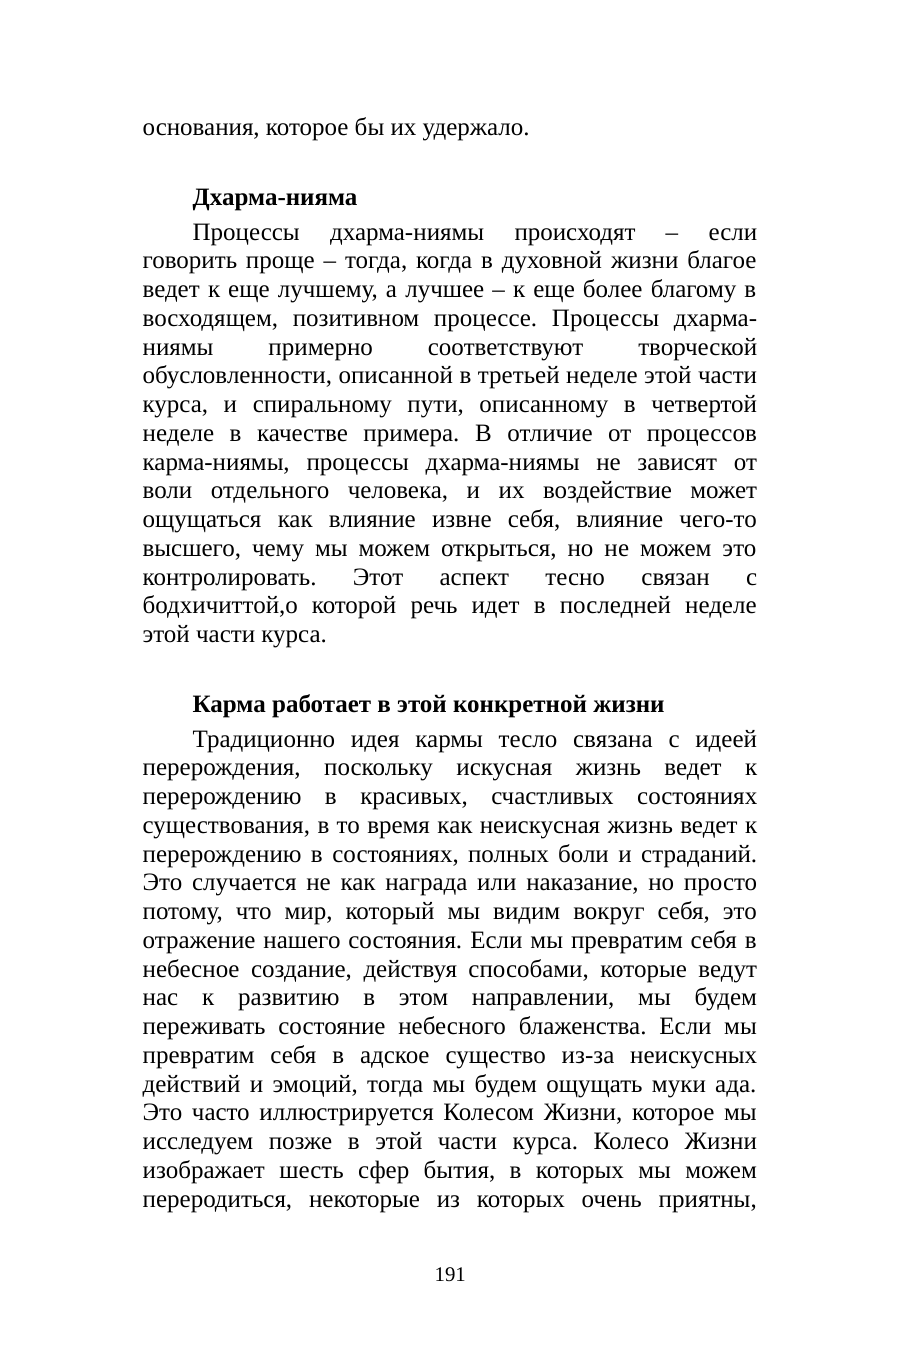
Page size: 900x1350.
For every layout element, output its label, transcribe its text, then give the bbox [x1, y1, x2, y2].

text Процессы дхарма-ниямы происходят – если говорить проще – тогда, когда в духовной жизни благое ведет к еще лучшему, а лучшее – к еще более благому в восходящем, позитивном процессе. Процессы дхарма-ниямы примерно соответствуют творческой обусловленности, описанной в третьей неделе этой части курса, и спиральному пути, описанному в четвертой неделе в качестве примера. В отличие от процессов карма-ниямы, процессы дхарма-ниямы не зависят от воли отдельного человека, и их воздействие может ощущаться как влияние извне себя, влияние чего-то высшего, чему мы можем открыться, но не можем это контролировать. Этот аспект тесно связан с бодхичиттой,о которой речь идет в последней неделе этой части курса. [142, 217, 757, 648]
subtitle Карма работает в этой конкретной жизни [142, 689, 757, 718]
text Дхарма-нияма [142, 182, 757, 211]
text Традиционно идея кармы тесло связана с идеей перерождения, поскольку искусная жизнь ведет к перерождению в красивых, счастливых состояниях существования, в то время как неискусная жизнь ведет к перерождению в состояниях, полных боли и страданий. Это случается не как награда или наказание, но просто потому, что мир, который мы видим вокруг себя, это отражение нашего состояния. Если мы превратим себя в небесное создание, действуя способами, которые ведут нас к развитию в этом направлении, мы будем переживать состояние небесного блаженства. Если мы превратим себя в адское существо из-за неискусных действий и эмоций, тогда мы будем ощущать муки ада. Это часто иллюстрируется Колесом Жизни, которое мы исследуем позже в этой части курса. Колесо Жизни изображает шесть сфер бытия, в которых мы можем переродиться, некоторые из которых очень приятны, [142, 724, 757, 1212]
text основания, которое бы их удержало. [142, 112, 757, 141]
